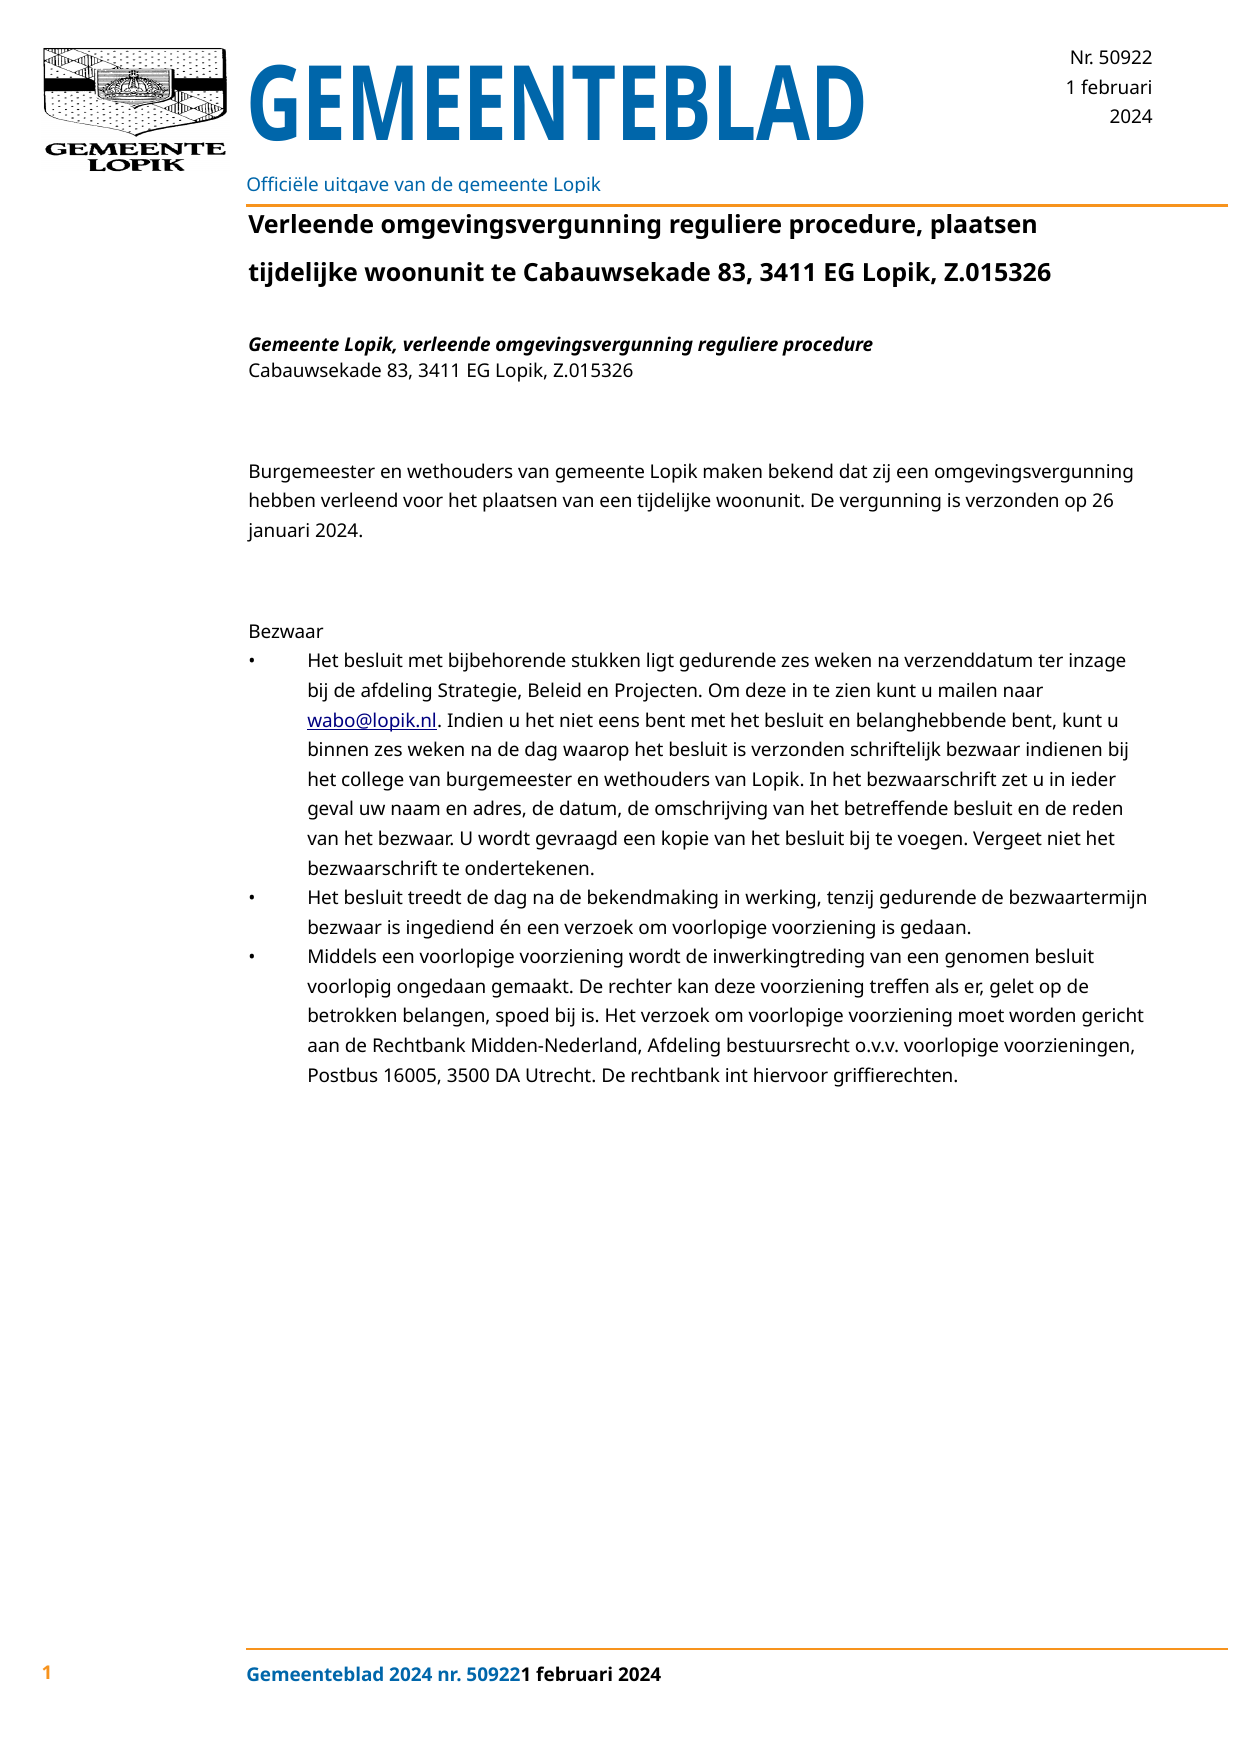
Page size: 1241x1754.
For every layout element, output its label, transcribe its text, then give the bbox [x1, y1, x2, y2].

list Het besluit treedt de dag na de bekendmaking in werking, tenzij gedurende de bezwaartermijn bezwaar is ingediend én een verzoek om voorlopige voorziening is gedaan. [248, 884, 1152, 939]
text Cabauwsekade 83, 3411 EG Lopik, Z.015326 [248, 357, 1152, 383]
text Verleende omgevingsvergunning reguliere procedure, plaatsen tijdelijke woonunit te Cabauwsekade 83, 3411 EG Lopik, Z.015326 [248, 207, 1152, 288]
text Gemeente Lopik, verleende omgevingsvergunning reguliere procedure [248, 331, 1152, 357]
picture [41, 47, 231, 172]
text Bezwaar [248, 618, 1152, 644]
text Burgemeester en wethouders van gemeente Lopik maken bekend dat zij een omgevingsvergunning hebben verleend voor het plaatsen van een tijdelijke woonunit. De vergunning is verzonden op 26 januari 2024. [248, 458, 1152, 543]
list Middels een voorlopige voorziening wordt de inwerkingtreding van een genomen besluit voorlopig ongedaan gemaakt. De rechter kan deze voorziening treffen als er, gelet op de betrokken belangen, spoed bij is. Het verzoek om voorlopige voorziening moet worden gericht aan de Rechtbank Midden-Nederland, Afdeling bestuursrecht o.v.v. voorlopige voorzieningen, Postbus 16005, 3500 DA Utrecht. De rechtbank int hiervoor griffierechten. [248, 943, 1152, 1087]
list Het besluit met bijbehorende stukken ligt gedurende zes weken na verzenddatum ter inzage bij de afdeling Strategie, Beleid en Projecten. Om deze in te zien kunt u mailen naar wabo@lopik.nl. Indien u het niet eens bent met het besluit en belanghebbende bent, kunt u binnen zes weken na de dag waarop het besluit is verzonden schriftelijk bezwaar indienen bij het college van burgemeester en wethouders van Lopik. In het bezwaarschrift zet u in ieder geval uw naam en adres, de datum, de omschrijving van het betreffende besluit en de reden van het bezwaar. U wordt gevraagd een kopie van het besluit bij te voegen. Vergeet niet het bezwaarschrift te ondertekenen. [248, 648, 1152, 880]
